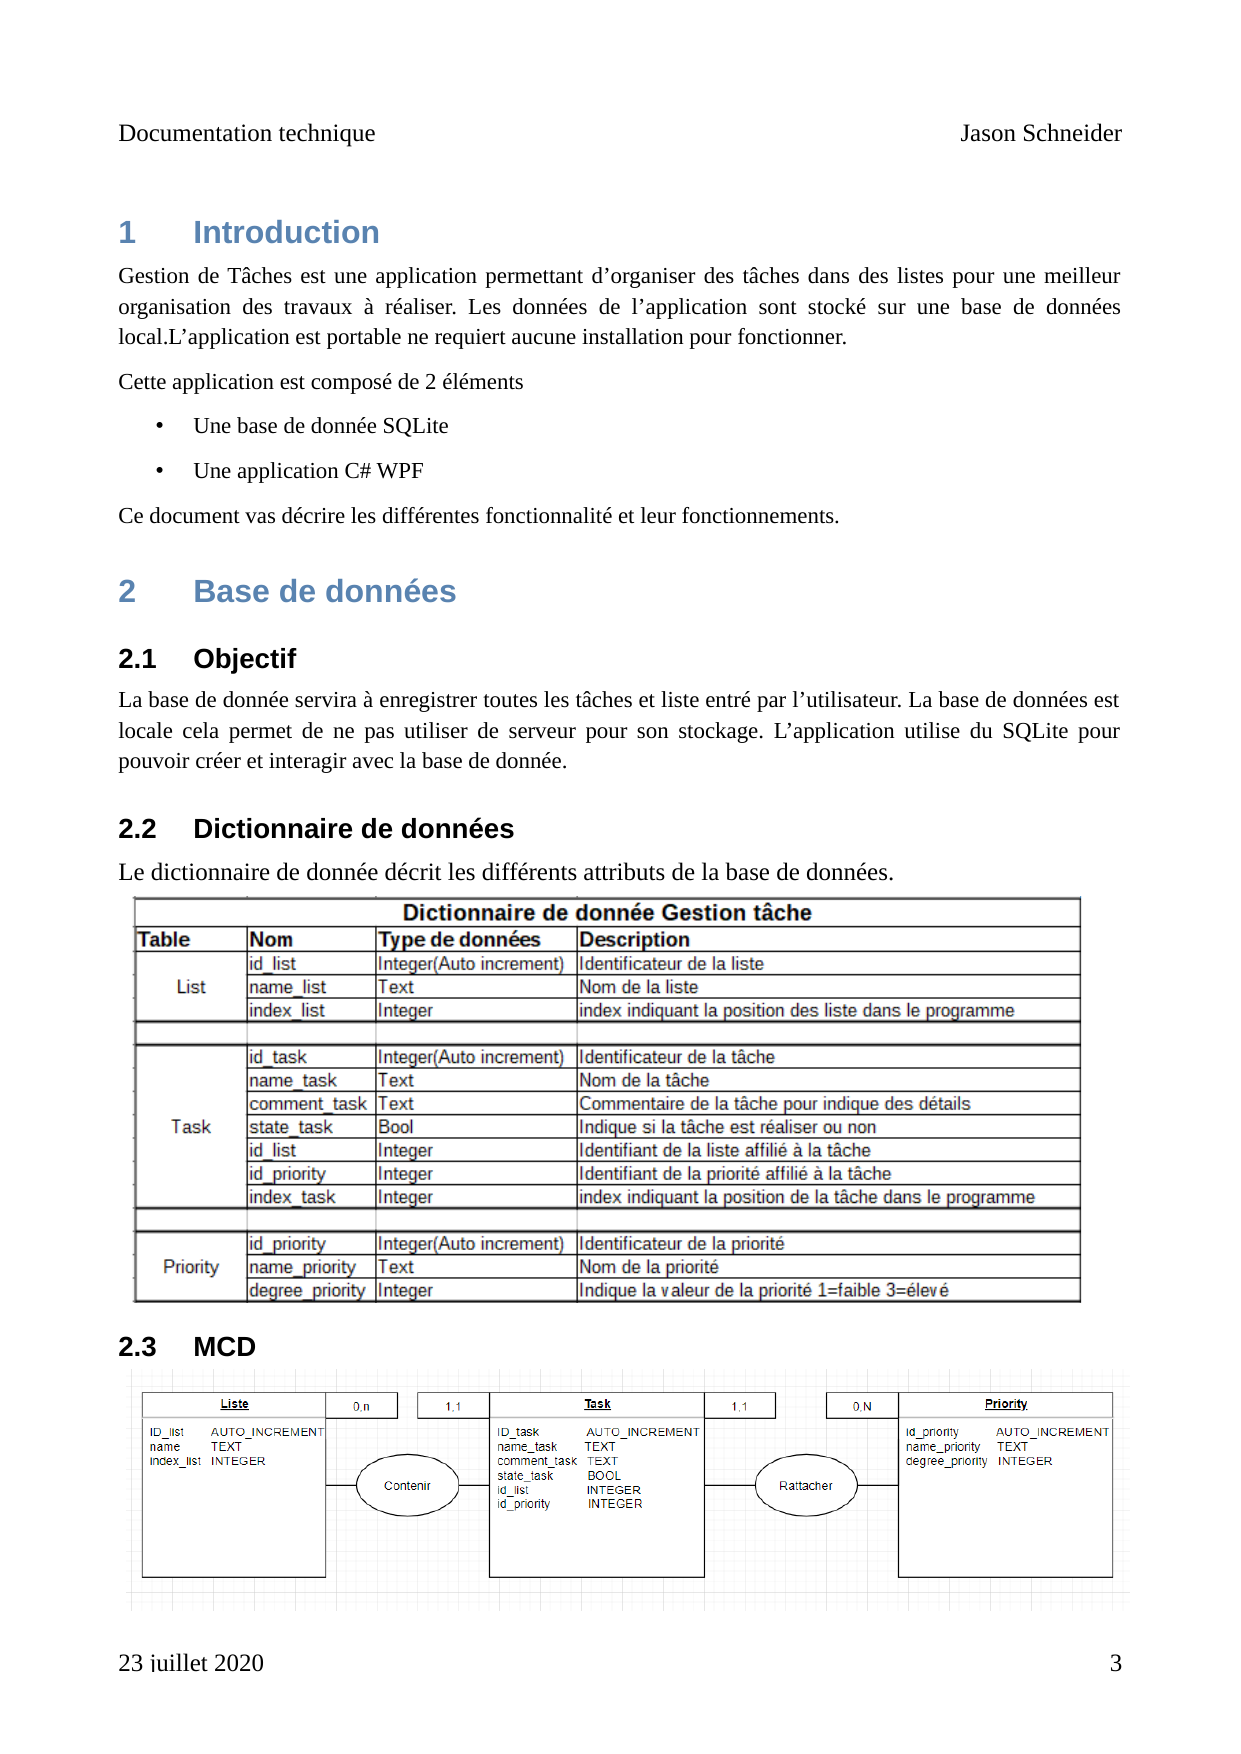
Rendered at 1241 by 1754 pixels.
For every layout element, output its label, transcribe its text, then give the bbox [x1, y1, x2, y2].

subtitle Base de données [118, 572, 1122, 609]
subtitle MCD [118, 1330, 1122, 1362]
text La base de donnée servira à enregistrer toutes les tâches et liste entré par l’utilisateur. La base de données est locale cela permet de ne pas utiliser de serveur pour son stockage. L’application utilise du SQLite pour pouvoir créer et interagir avec la base de donnée. [118, 687, 1122, 773]
picture [126, 1369, 1130, 1611]
subtitle Dictionnaire de données [118, 813, 1122, 844]
text Cette application est composé de 2 éléments [118, 368, 1122, 394]
text Ce document vas décrire les différentes fonctionnalité et leur fonctionnements. [118, 502, 1122, 528]
list Une application C# WPF [156, 457, 1122, 484]
text Gestion de Tâches est une application permettant d’organiser des tâches dans des listes pour une meilleur organisation des travaux à réaliser. Les données de l’application sont stocké sur une base de données local.L’application est portable ne requiert aucune installation pour fonctionner. [118, 263, 1122, 349]
subtitle Objectif [118, 642, 1122, 674]
list Une base de donnée SQLite [156, 413, 1122, 439]
picture [132, 896, 1082, 1303]
text Le dictionnaire de donnée décrit les différents attributs de la base de données. [118, 857, 1122, 886]
subtitle Introduction [118, 213, 1122, 250]
